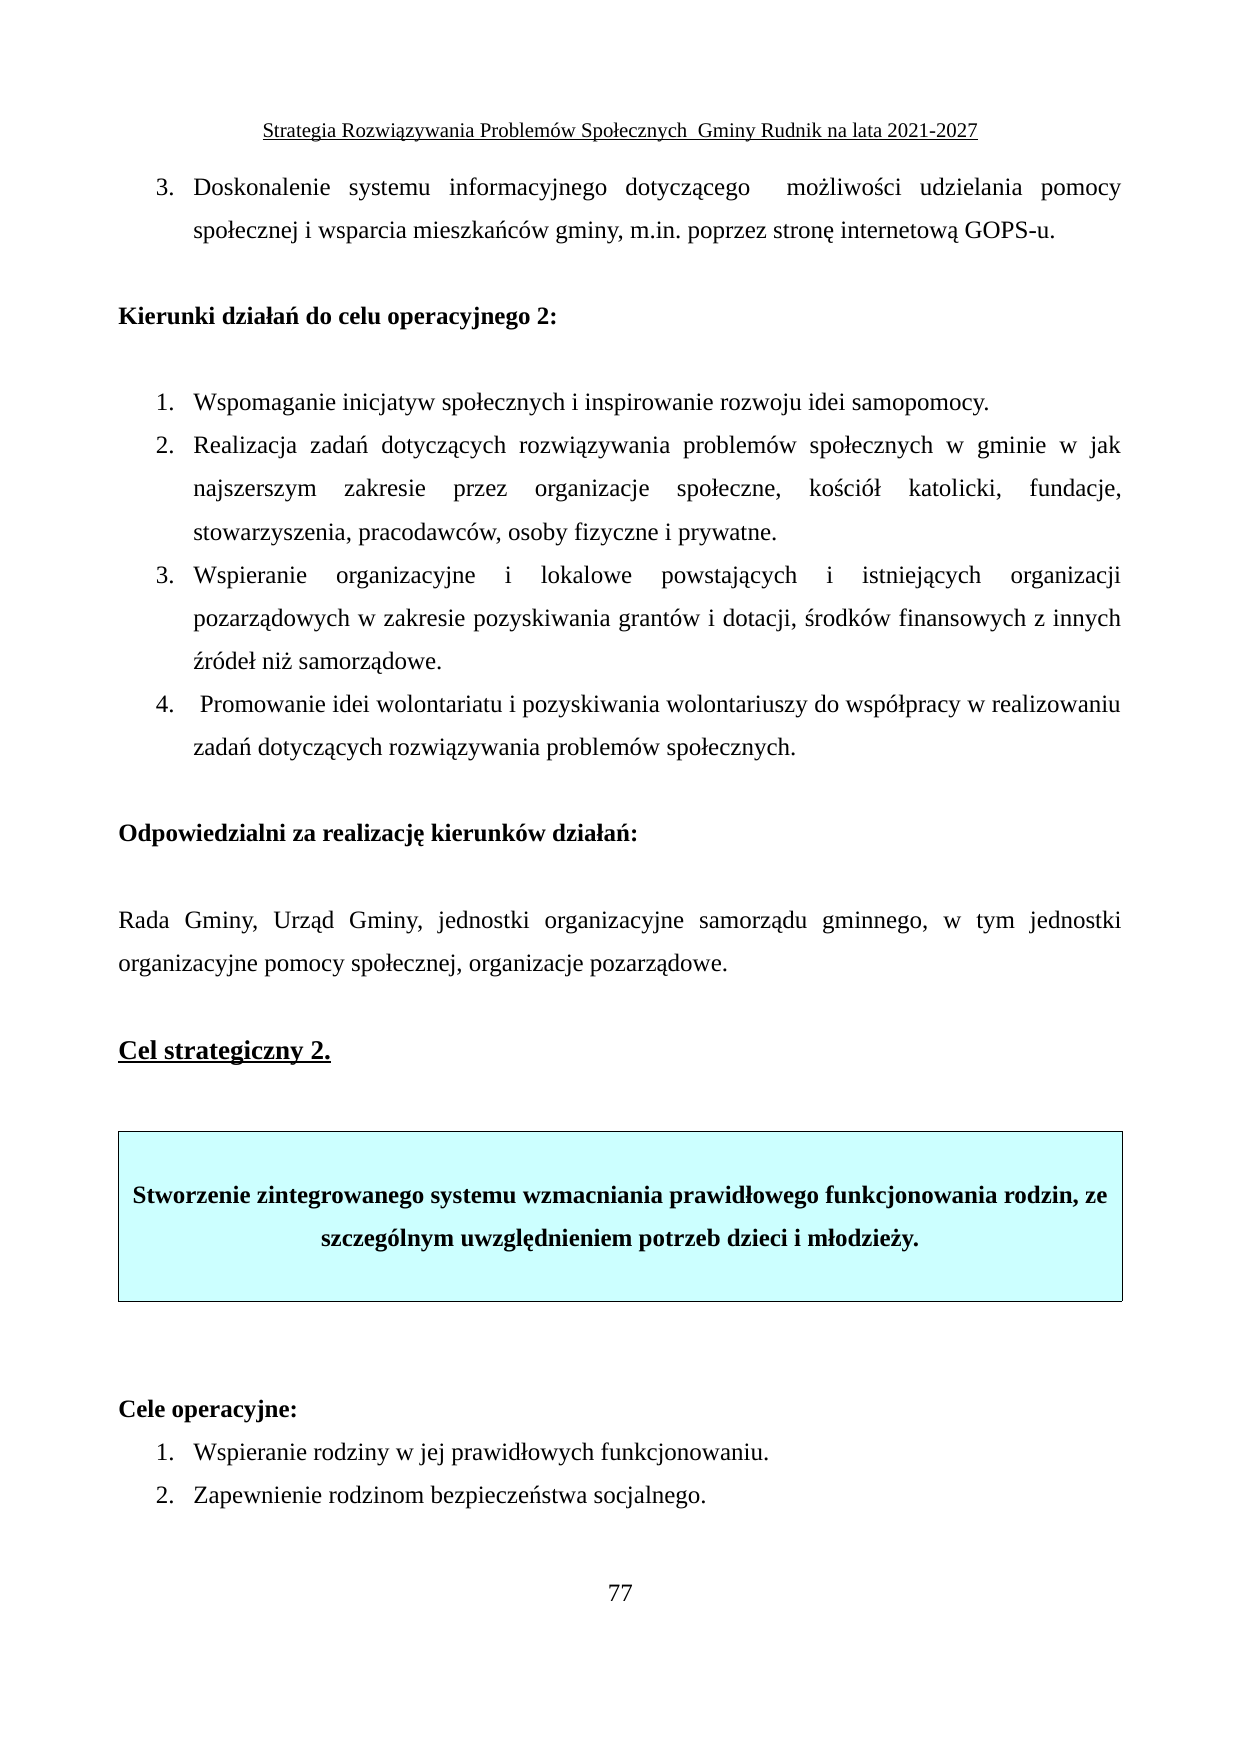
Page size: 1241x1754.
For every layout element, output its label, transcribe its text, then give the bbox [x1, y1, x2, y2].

list Doskonalenie systemu informacyjnego dotyczącego możliwości udzielania pomocy społecznej i wsparcia mieszkańców gminy, m.in. poprzez stronę internetową GOPS-u. [156, 172, 1122, 243]
list Realizacja zadań dotyczących rozwiązywania problemów społecznych w gminie w jak najszerszym zakresie przez organizacje społeczne, kościół katolicki, fundacje, stowarzyszenia, pracodawców, osoby fizyczne i prywatne. [156, 430, 1122, 545]
text Odpowiedzialni za realizację kierunków działań: [118, 818, 1122, 847]
list Wspieranie rodziny w jej prawidłowych funkcjonowaniu. [156, 1437, 1122, 1466]
table_header Stworzenie zintegrowanego systemu wzmacniania prawidłowego funkcjonowania rodzin, ze szczególnym uwzględnieniem potrzeb dzieci i młodzieży. [119, 1132, 1122, 1301]
list Wspomaganie inicjatyw społecznych i inspirowanie rozwoju idei samopomocy. [156, 387, 1122, 416]
text Cele operacyjne: [118, 1394, 1122, 1423]
text Cel strategiczny 2. [118, 1034, 1122, 1065]
text Kierunki działań do celu operacyjnego 2: [118, 301, 1122, 330]
list Wspieranie organizacyjne i lokalowe powstających i istniejących organizacji pozarządowych w zakresie pozyskiwania grantów i dotacji, środków finansowych z innych źródeł niż samorządowe. [156, 560, 1122, 675]
list Zapewnienie rodzinom bezpieczeństwa socjalnego. [156, 1481, 1122, 1509]
list Promowanie idei wolontariatu i pozyskiwania wolontariuszy do współpracy w realizowaniu zadań dotyczących rozwiązywania problemów społecznych. [156, 689, 1122, 761]
text Rada Gminy, Urząd Gminy, jednostki organizacyjne samorządu gminnego, w tym jednostki organizacyjne pomocy społecznej, organizacje pozarządowe. [118, 905, 1122, 977]
